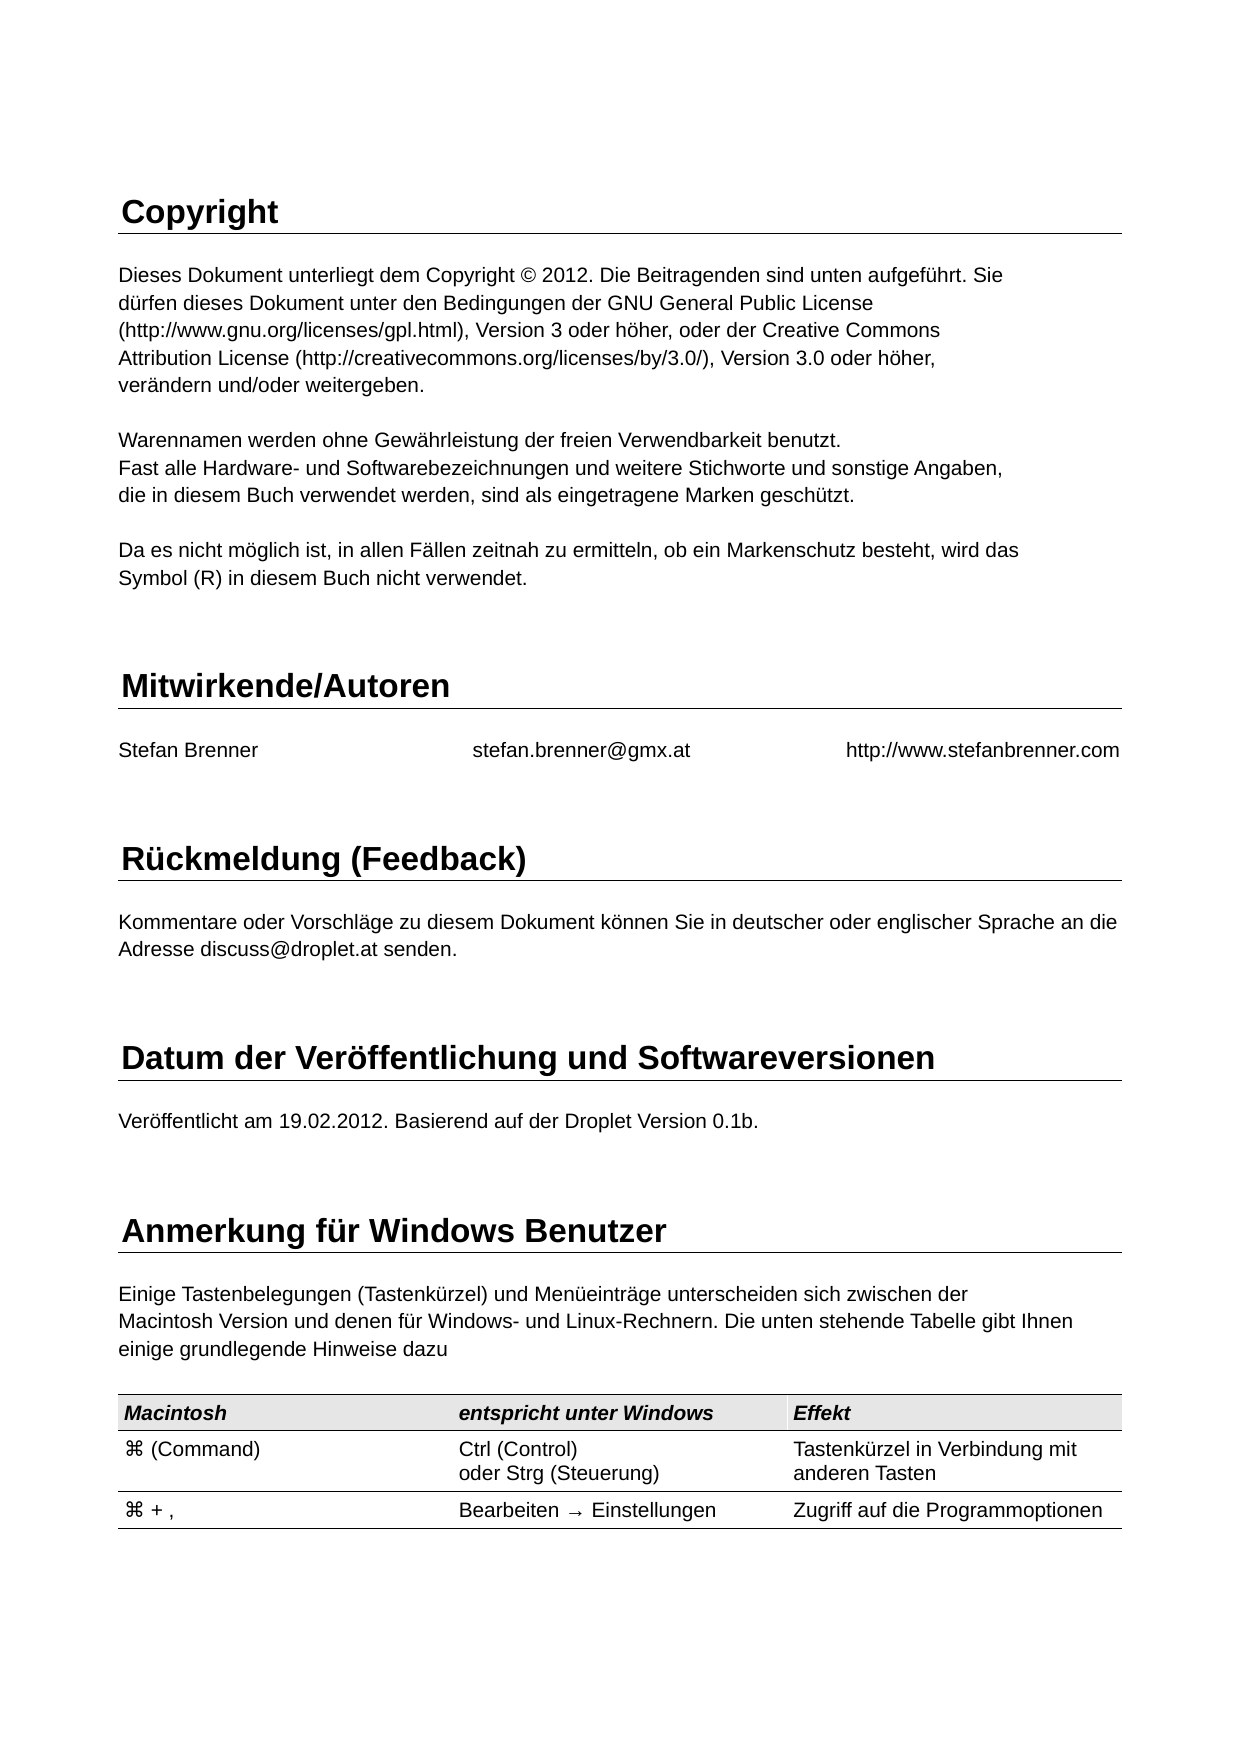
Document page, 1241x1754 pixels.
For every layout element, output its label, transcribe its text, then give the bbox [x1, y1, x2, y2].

table_cell ⌘ + , [118, 1492, 453, 1527]
text Symbol (R) in diesem Buch nicht verwendet. [118, 565, 1122, 589]
text dürfen dieses Dokument unter den Bedingungen der GNU General Public License [118, 290, 1122, 314]
text die in diesem Buch verwendet werden, sind als eingetragene Marken geschützt. [118, 483, 1122, 507]
subtitle Datum der Veröffentlichung und Softwareversionen [118, 1036, 1122, 1080]
text Dieses Dokument unterliegt dem Copyright © 2012. Die Beitragenden sind unten aufgeführt. Sie [118, 263, 1122, 287]
text Attribution License (http://creativecommons.org/licenses/by/3.0/), Version 3.0 oder höher, [118, 345, 1122, 369]
text Macintosh Version und denen für Windows- und Linux-Rechnern. Die unten stehende Tabelle gibt Ihnen einige grundlegende Hinweise dazu [118, 1309, 1122, 1361]
subtitle Anmerkung für Windows Benutzer [118, 1208, 1122, 1252]
text Veröffentlicht am 19.02.2012. Basierend auf der Droplet Version 0.1b. [118, 1109, 1122, 1133]
text (http://www.gnu.org/licenses/gpl.html), Version 3 oder höher, oder der Creative Commons [118, 318, 1122, 342]
text verändern und/oder weitergeben. [118, 373, 1122, 397]
text Kommentare oder Vorschläge zu diesem Dokument können Sie in deutscher oder englischer Sprache an die Adresse discuss@droplet.at senden. [118, 910, 1122, 961]
subtitle Mitwirkende/Autoren [118, 664, 1122, 708]
table_header Macintosh [118, 1395, 453, 1430]
table_cell Tastenkürzel in Verbindung mit anderen Tasten [788, 1431, 1122, 1491]
table_cell ⌘ (Command) [118, 1431, 453, 1491]
text Fast alle Hardware- und Softwarebezeichnungen und weitere Stichworte und sonstige Angaben, [118, 455, 1122, 479]
table_header entspricht unter Windows [453, 1395, 787, 1430]
text Stefan Brenner stefan.brenner@gmx.at http://www.stefanbrenner.com [118, 737, 1122, 761]
subtitle Copyright [118, 189, 1122, 233]
text Einige Tastenbelegungen (Tastenkürzel) und Menüeinträge unterscheiden sich zwischen der [118, 1282, 1122, 1306]
text Warennamen werden ohne Gewährleistung der freien Verwendbarkeit benutzt. [118, 428, 1122, 452]
table_cell Bearbeiten → Einstellungen [453, 1492, 787, 1527]
table_header Effekt [788, 1395, 1122, 1430]
table_cell Ctrl (Control) oder Strg (Steuerung) [453, 1431, 787, 1491]
text Da es nicht möglich ist, in allen Fällen zeitnah zu ermitteln, ob ein Markenschutz besteht, wird das [118, 538, 1122, 562]
table_cell Zugriff auf die Programmoptionen [788, 1492, 1122, 1527]
subtitle Rückmeldung (Feedback) [118, 836, 1122, 880]
